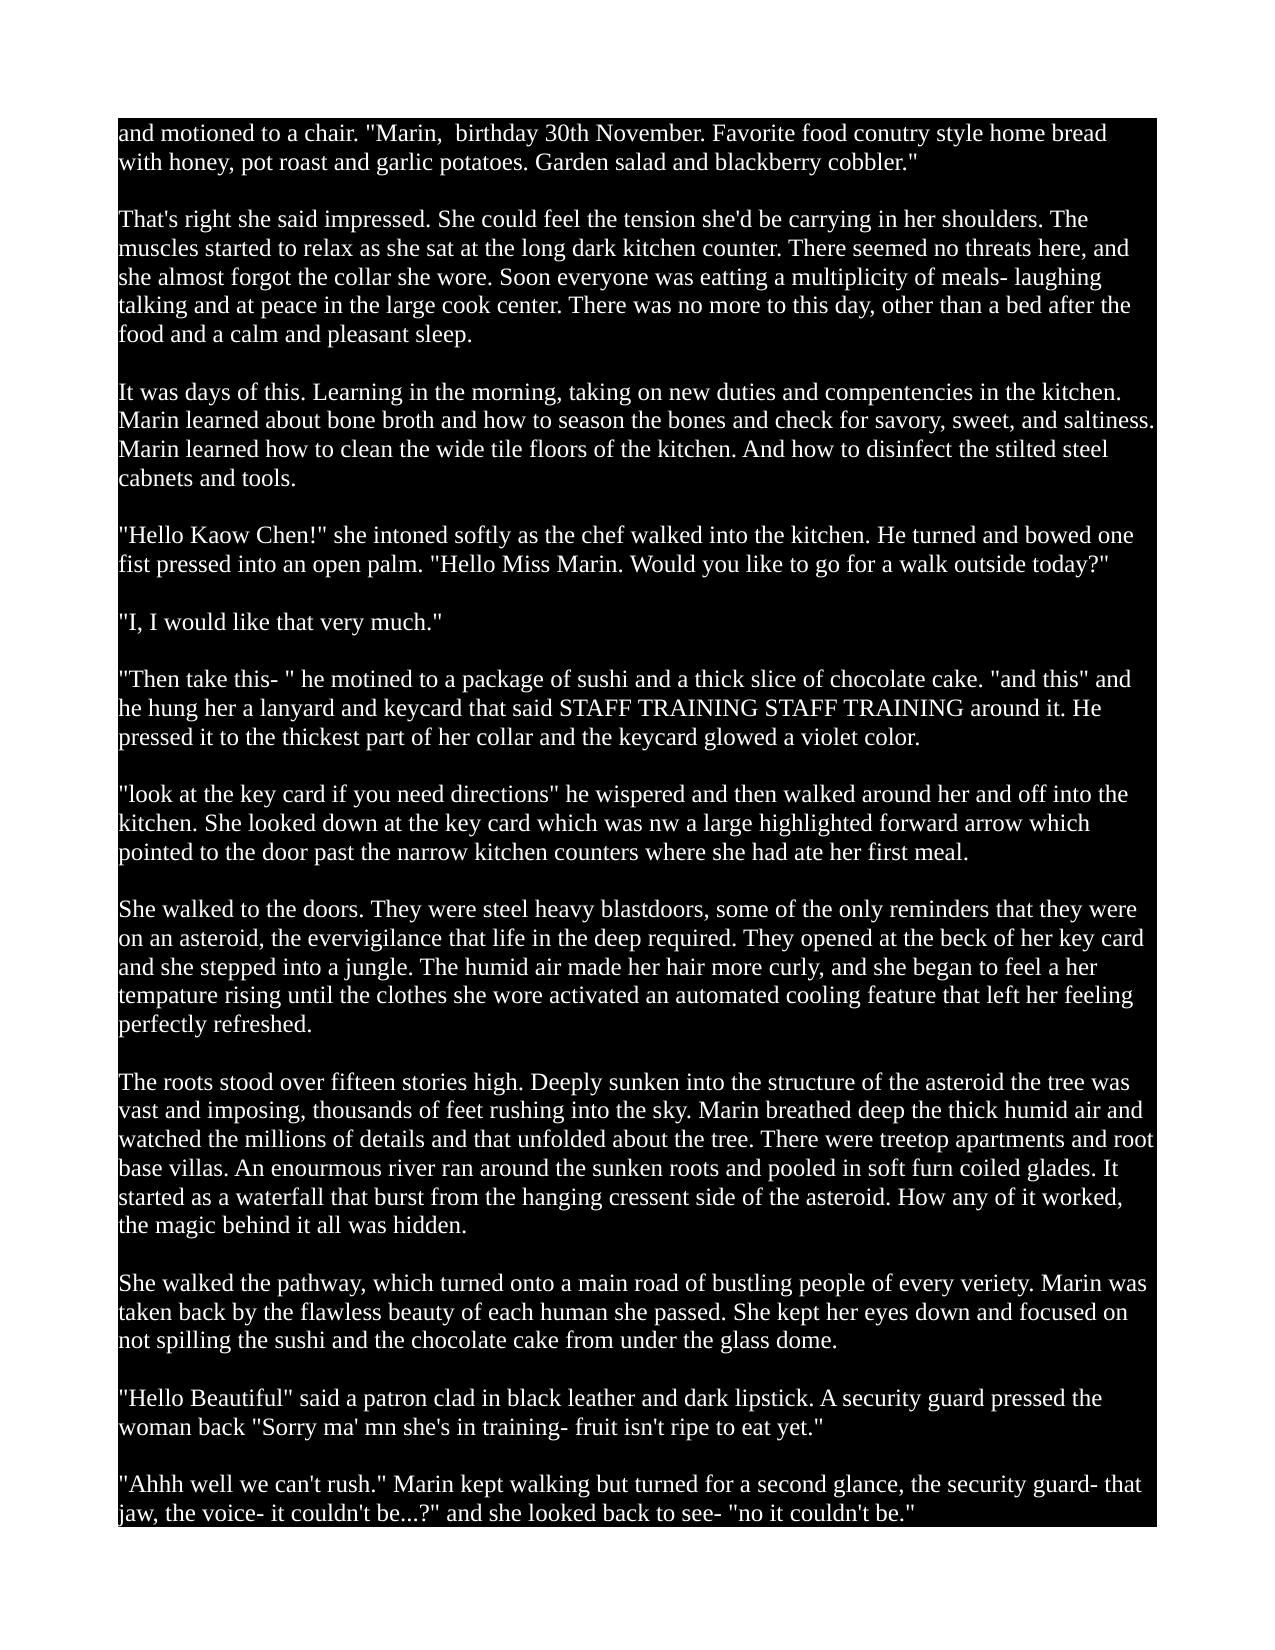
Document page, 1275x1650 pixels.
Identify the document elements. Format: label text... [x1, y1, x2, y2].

text and motioned to a chair. "Marin, birthday 30th November. Favorite food conutry style home bread with honey, pot roast and garlic potatoes. Garden salad and blackberry cobbler." That's right she said impressed. She could feel the tension she'd be carrying in her shoulders. The muscles started to relax as she sat at the long dark kitchen counter. There seemed no threats here, and she almost forgot the collar she wore. Soon everyone was eatting a multiplicity of meals- laughing talking and at peace in the large cook center. There was no more to this day, other than a bed after the food and a calm and pleasant sleep. [118, 118, 1157, 348]
text "Hello Beautiful" said a patron clad in black leather and dark lipstick. A security guard pressed the woman back "Sorry ma' mn she's in training- fruit isn't ripe to eat yet." "Ahhh well we can't rush." Marin kept walking but turned for a second glance, the security guard- that jaw, the voice- it couldn't be...?" and she looked back to see- "no it couldn't be." [118, 1383, 1157, 1527]
text She walked to the doors. They were steel heavy blastdoors, some of the only reminders that they were on an asteroid, the evervigilance that life in the deep required. They opened at the beck of her key card and she stepped into a jungle. The humid air made her hair more curly, and she began to feel a her tempature rising until the clothes she wore activated an automated cooling feature that left her feeling perfectly refreshed. [118, 894, 1157, 1038]
text She walked the pathway, which turned onto a main road of bustling people of every veriety. Marin was taken back by the flawless beauty of each human she passed. She kept her eyes down and focused on not spilling the sushi and the chocolate cake from under the glass dome. [118, 1268, 1157, 1354]
text "look at the key card if you need directions" he wispered and then walked around her and off into the kitchen. She looked down at the key card which was nw a large highlighted forward arrow which pointed to the door past the narrow kitchen counters where she had ate her first meal. [118, 779, 1157, 866]
text "Hello Kaow Chen!" she intoned softly as the chef walked into the kitchen. He turned and bowed one fist pressed into an open palm. "Hello Miss Marin. Would you like to go for a walk outside today?" "I, I would like that very much." "Then take this- " he motined to a package of sushi and a thick slice of chocolate cake. "and this" and he hung her a lanyard and keycard that said STAFF TRAINING STAFF TRAINING around it. He pressed it to the thickest part of her collar and the keycard glowed a violet color. [118, 521, 1157, 751]
text It was days of this. Learning in the morning, taking on new duties and compentencies in the kitchen. Marin learned about bone broth and how to season the bones and check for savory, sweet, and saltiness. Marin learned how to clean the wide tile floors of the kitchen. And how to disinfect the stilted steel cabnets and tools. [118, 377, 1157, 492]
text The roots stood over fifteen stories high. Deeply sunken into the structure of the asteroid the tree was vast and imposing, thousands of feet rushing into the sky. Marin breathed deep the thick humid air and watched the millions of details and that unfolded about the tree. There were treetop apartments and root base villas. An enourmous river ran around the sunken roots and pooled in soft furn coiled glades. It started as a waterfall that burst from the hanging cressent side of the asteroid. How any of it worked, the magic behind it all was hidden. [118, 1067, 1157, 1239]
